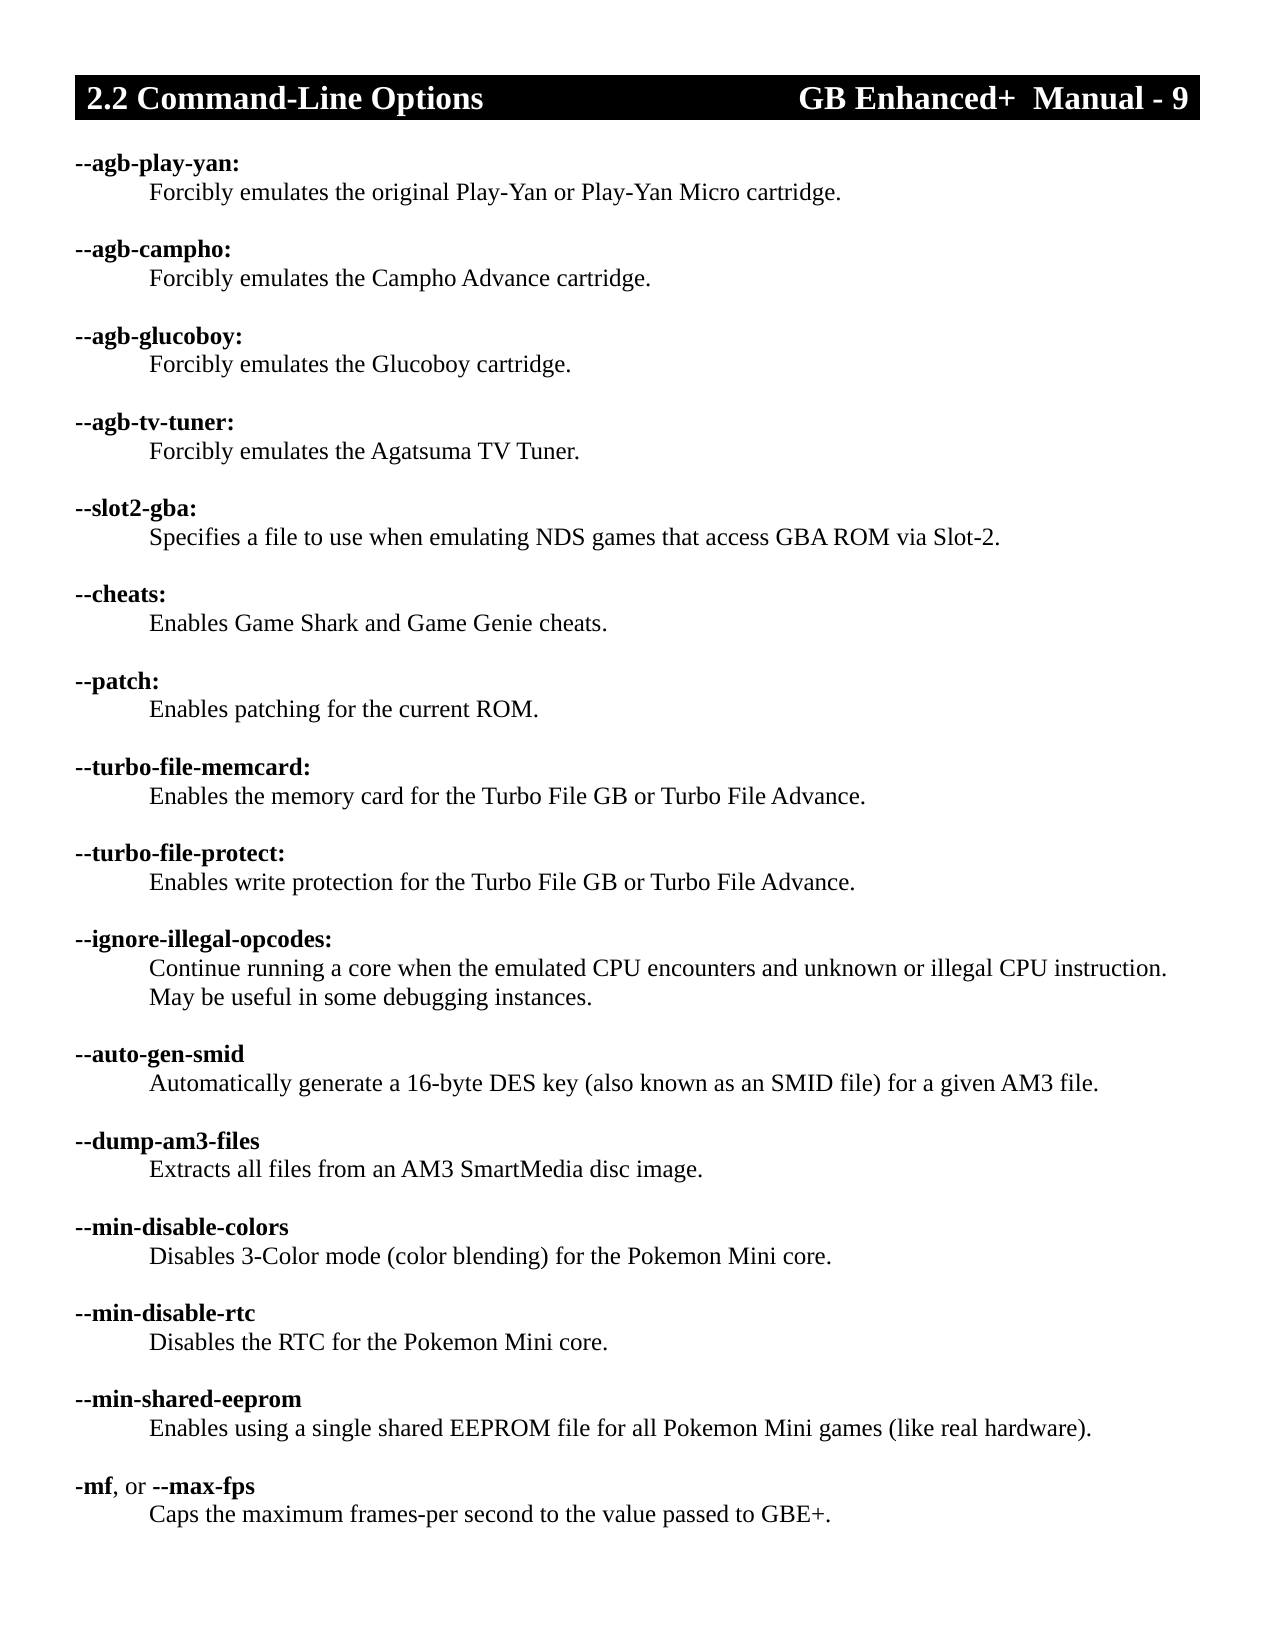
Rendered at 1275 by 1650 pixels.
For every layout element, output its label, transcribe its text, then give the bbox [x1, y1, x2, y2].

text Continue running a core when the emulated CPU encounters and unknown or illegal CPU instruction. May be useful in some debugging instances. [75, 953, 1200, 1011]
text --auto-gen-smid [75, 1039, 1200, 1068]
text --turbo-file-protect: [75, 838, 1200, 867]
text Extracts all files from an AM3 SmartMedia disc image. [75, 1154, 1200, 1183]
text --min-shared-eeprom [75, 1384, 1200, 1413]
text --ignore-illegal-opcodes: [75, 924, 1200, 953]
text --dump-am3-files [75, 1126, 1200, 1154]
text Disables 3-Color mode (color blending) for the Pokemon Mini core. [75, 1241, 1200, 1269]
text Forcibly emulates the Campho Advance cartridge. [75, 263, 1200, 292]
text Enables write protection for the Turbo File GB or Turbo File Advance. [75, 867, 1200, 896]
text Specifies a file to use when emulating NDS games that access GBA ROM via Slot-2. [75, 522, 1200, 551]
text --min-disable-rtc [75, 1298, 1200, 1327]
text Forcibly emulates the Glucoboy cartridge. [75, 349, 1200, 378]
text -mf, or --max-fps [75, 1471, 1200, 1499]
text Enables the memory card for the Turbo File GB or Turbo File Advance. [75, 781, 1200, 809]
text --agb-glucoboy: [75, 321, 1200, 349]
text Disables the RTC for the Pokemon Mini core. [75, 1327, 1200, 1356]
text --agb-play-yan: [75, 148, 1200, 177]
text --agb-campho: [75, 234, 1200, 263]
text Enables using a single shared EEPROM file for all Pokemon Mini games (like real hardware). [75, 1413, 1200, 1442]
text Enables Game Shark and Game Genie cheats. [75, 608, 1200, 637]
text --min-disable-colors [75, 1212, 1200, 1241]
text --cheats: [75, 579, 1200, 608]
text --turbo-file-memcard: [75, 752, 1200, 781]
text Automatically generate a 16-byte DES key (also known as an SMID file) for a given AM3 file. [75, 1068, 1200, 1097]
text --slot2-gba: [75, 493, 1200, 522]
text Enables patching for the current ROM. [75, 694, 1200, 723]
text --patch: [75, 666, 1200, 694]
text --agb-tv-tuner: [75, 407, 1200, 436]
text Caps the maximum frames-per second to the value passed to GBE+. [75, 1499, 1200, 1528]
text Forcibly emulates the original Play-Yan or Play-Yan Micro cartridge. [75, 177, 1200, 206]
text 2.2 Command-Line Options GB Enhanced+ Manual - 9 [75, 75, 1200, 119]
text Forcibly emulates the Agatsuma TV Tuner. [75, 436, 1200, 464]
